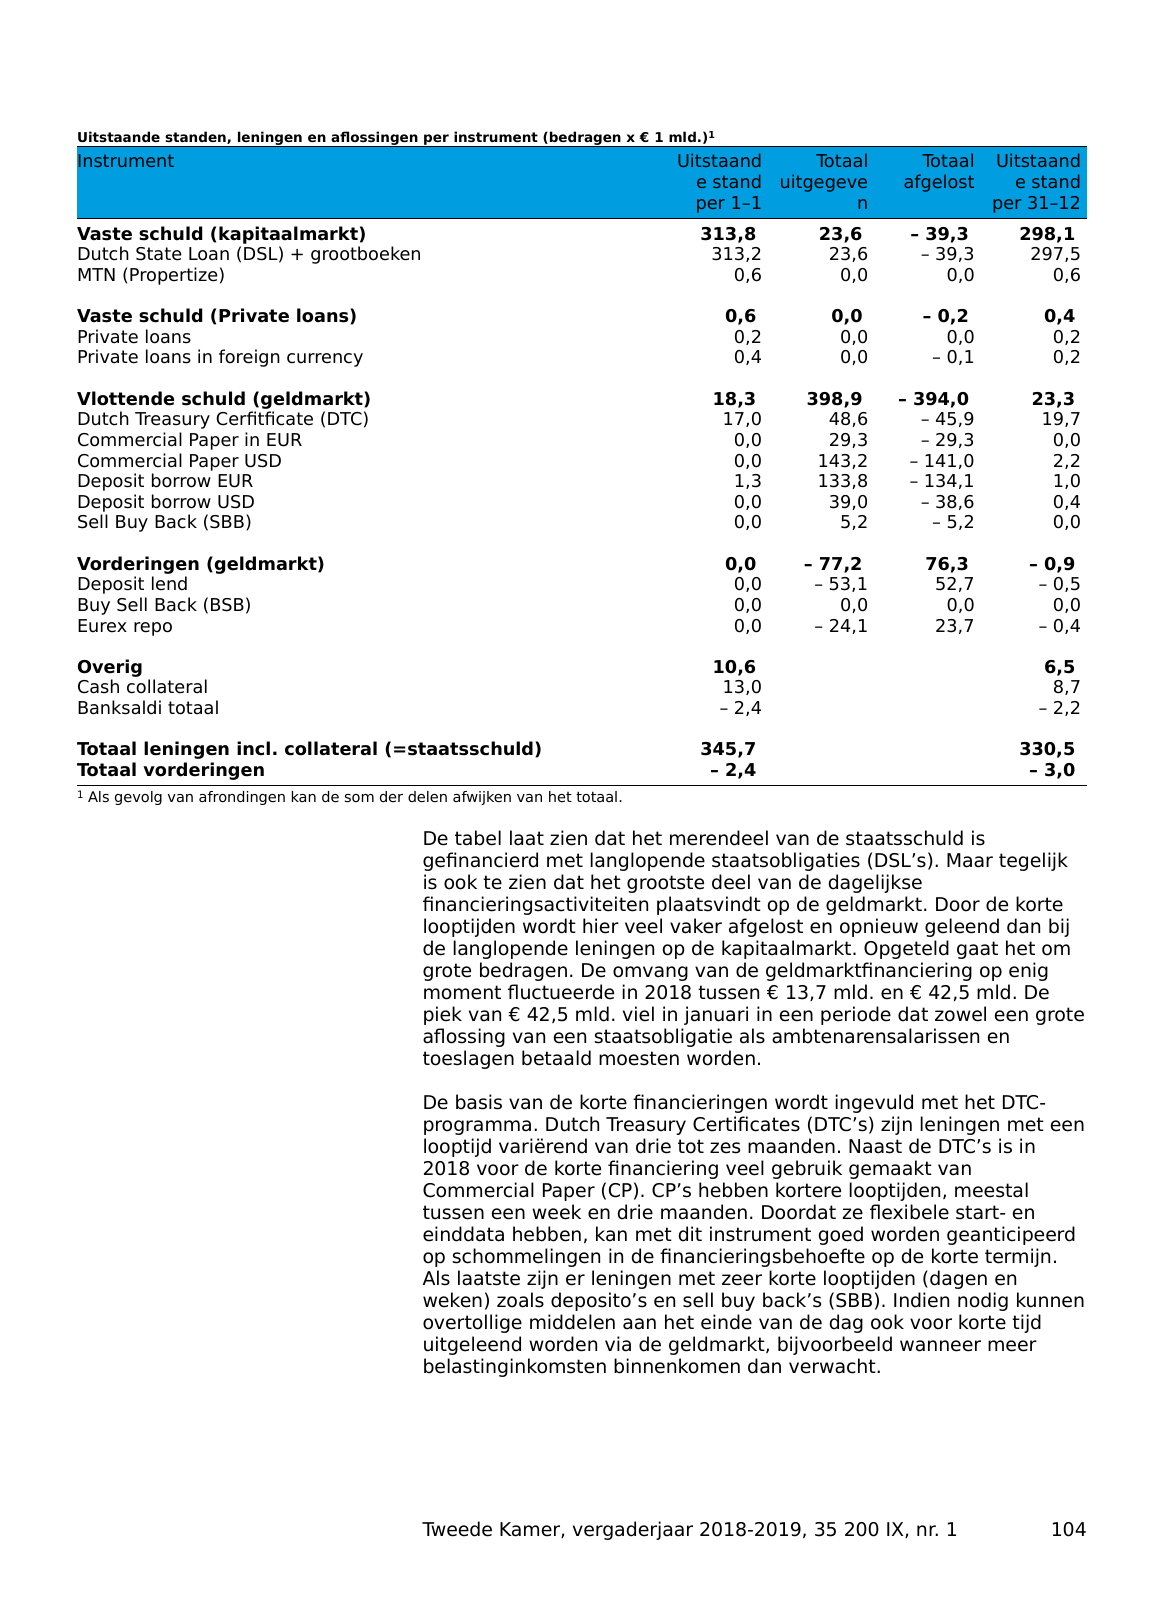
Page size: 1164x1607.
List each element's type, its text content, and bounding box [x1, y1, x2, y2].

table_cell Deposit borrow EUR [77, 471, 661, 492]
table_cell 1,0 [980, 471, 1087, 492]
table_cell Totaal afgelost [874, 147, 980, 218]
table_cell 6,5 [980, 657, 1087, 677]
table_cell 330,5 [980, 739, 1087, 760]
table_cell Dutch State Loan (DSL) + grootboeken [77, 244, 661, 265]
table_cell Commercial Paper in EUR [77, 430, 661, 451]
table_cell Totaal vorderingen [77, 760, 661, 785]
table_cell 0,2 [980, 348, 1087, 368]
text De basis van de korte financieringen wordt ingevuld met het DTC-programma. Dutch Treasury Certificates (DTC’s) zijn leningen met een looptijd variërend van drie tot zes maanden. Naast de DTC’s is in 2018 voor de korte financiering veel gebruik gemaakt van Commercial Paper (CP). CP’s hebben kortere looptijden, meestal tussen een week en drie maanden. Doordat ze flexibele start- en einddata hebben, kan met dit instrument goed worden geanticipeerd op schommelingen in de financieringsbehoefte op de korte termijn. Als laatste zijn er leningen met zeer korte looptijden (dagen en weken) zoals deposito’s en sell buy back’s (SBB). Indien nodig kunnen overtollige middelen aan het einde van de dag ook voor korte tijd uitgeleend worden via de geldmarkt, bijvoorbeeld wanneer meer belastinginkomsten binnenkomen dan verwacht. [422, 1092, 1087, 1378]
table_cell Cash collateral [77, 678, 661, 698]
table_cell 143,2 [768, 451, 874, 471]
table_cell 0,4 [980, 306, 1087, 327]
table_cell Private loans in foreign currency [77, 348, 661, 368]
table_cell [768, 533, 874, 554]
table_cell 0,0 [874, 595, 980, 616]
table_cell 19,7 [980, 409, 1087, 430]
table_cell 0,0 [874, 265, 980, 286]
table_cell 345,7 [661, 739, 768, 760]
table_cell 298,1 [980, 219, 1087, 244]
table_cell – 53,1 [768, 574, 874, 595]
table_cell 0,0 [768, 327, 874, 347]
table_cell – 39,3 [874, 219, 980, 244]
table_cell [77, 286, 661, 306]
table_cell – 134,1 [874, 471, 980, 492]
table_cell [980, 286, 1087, 306]
table_cell 313,8 [661, 219, 768, 244]
table_cell 48,6 [768, 409, 874, 430]
table_cell [77, 636, 661, 657]
table_cell [874, 739, 980, 760]
table_cell – 0,1 [874, 348, 980, 368]
table_cell 10,6 [661, 657, 768, 677]
table_cell [661, 636, 768, 657]
table_cell Vaste schuld (Private loans) [77, 306, 661, 327]
table_cell 17,0 [661, 409, 768, 430]
table_cell MTN (Propertize) [77, 265, 661, 286]
table_cell [980, 533, 1087, 554]
table_cell Vaste schuld (kapitaalmarkt) [77, 219, 661, 244]
table_cell 0,0 [661, 554, 768, 574]
table_cell – 0,2 [874, 306, 980, 327]
table_cell Uitstaande stand per 31–12 [980, 147, 1087, 218]
table_cell Totaal leningen incl. collateral (=staatsschuld) [77, 739, 661, 760]
table_cell [768, 368, 874, 389]
table_cell 398,9 [768, 389, 874, 409]
table_cell 29,3 [768, 430, 874, 451]
table_cell 76,3 [874, 554, 980, 574]
table_cell 0,0 [980, 430, 1087, 451]
table_cell 39,0 [768, 492, 874, 512]
table_cell Uitstaande stand per 1–1 [661, 147, 768, 218]
table_cell – 38,6 [874, 492, 980, 512]
table_cell 0,0 [661, 451, 768, 471]
table_cell Deposit lend [77, 574, 661, 595]
table_cell [661, 286, 768, 306]
table_cell – 2,4 [661, 698, 768, 719]
table_cell [874, 698, 980, 719]
table_cell 0,0 [874, 327, 980, 347]
table_cell Eurex repo [77, 616, 661, 636]
table_cell 0,0 [768, 265, 874, 286]
table_cell 0,0 [661, 616, 768, 636]
table_cell 0,0 [980, 595, 1087, 616]
table_cell 0,0 [661, 430, 768, 451]
table_cell 0,6 [661, 265, 768, 286]
table_cell [874, 533, 980, 554]
table_cell [77, 719, 661, 739]
table_cell – 2,2 [980, 698, 1087, 719]
table_cell – 24,1 [768, 616, 874, 636]
table_cell 18,3 [661, 389, 768, 409]
table_cell 52,7 [874, 574, 980, 595]
table_cell [874, 678, 980, 698]
table_cell [768, 719, 874, 739]
table_cell Instrument [77, 147, 661, 218]
table_cell 0,2 [980, 327, 1087, 347]
table_cell [77, 533, 661, 554]
table_cell [768, 286, 874, 306]
table_cell Buy Sell Back (BSB) [77, 595, 661, 616]
table_cell 313,2 [661, 244, 768, 265]
text De tabel laat zien dat het merendeel van de staatsschuld is gefinancierd met langlopende staatsobligaties (DSL’s). Maar tegelijk is ook te zien dat het grootste deel van de dagelijkse financieringsactiviteiten plaatsvindt op de geldmarkt. Door de korte looptijden wordt hier veel vaker afgelost en opnieuw geleend dan bij de langlopende leningen op de kapitaalmarkt. Opgeteld gaat het om grote bedragen. De omvang van de geldmarktfinanciering op enig moment fluctueerde in 2018 tussen € 13,7 mld. en € 42,5 mld. De piek van € 42,5 mld. viel in januari in een periode dat zowel een grote aflossing van een staatsobligatie als ambtenarensalarissen en toeslagen betaald moesten worden. [422, 828, 1087, 1070]
table_cell Vlottende schuld (geldmarkt) [77, 389, 661, 409]
table_cell 1 Als gevolg van afrondingen kan de som der delen afwijken van het totaal. [77, 786, 1087, 806]
table_cell [874, 368, 980, 389]
table_cell [768, 636, 874, 657]
table_cell – 394,0 [874, 389, 980, 409]
table_cell 0,0 [661, 492, 768, 512]
table_header Uitstaande standen, leningen en aflossingen per instrument (bedragen x € 1 mld.)1 [77, 130, 1087, 146]
table_cell Totaal uitgegeven [768, 147, 874, 218]
table_cell [874, 286, 980, 306]
table_cell 0,0 [980, 513, 1087, 533]
table_cell [77, 368, 661, 389]
table_cell [980, 636, 1087, 657]
table_cell 0,2 [661, 327, 768, 347]
table_cell [661, 719, 768, 739]
table_cell Dutch Treasury Cerfitficate (DTC) [77, 409, 661, 430]
table_cell 23,6 [768, 219, 874, 244]
table_cell Deposit borrow USD [77, 492, 661, 512]
table_cell Banksaldi totaal [77, 698, 661, 719]
table_cell – 77,2 [768, 554, 874, 574]
table_cell [980, 368, 1087, 389]
table_cell – 2,4 [661, 760, 768, 785]
table_cell 2,2 [980, 451, 1087, 471]
table_cell – 29,3 [874, 430, 980, 451]
table_cell 13,0 [661, 678, 768, 698]
table_cell – 39,3 [874, 244, 980, 265]
table_cell 297,5 [980, 244, 1087, 265]
table_cell 0,0 [661, 574, 768, 595]
table_cell Sell Buy Back (SBB) [77, 513, 661, 533]
table_cell 8,7 [980, 678, 1087, 698]
table_cell – 45,9 [874, 409, 980, 430]
table_cell Overig [77, 657, 661, 677]
table_cell 0,0 [661, 595, 768, 616]
table_cell 5,2 [768, 513, 874, 533]
table_cell [768, 698, 874, 719]
table_cell 0,4 [980, 492, 1087, 512]
table_cell 23,7 [874, 616, 980, 636]
table_cell [768, 678, 874, 698]
table_cell [661, 368, 768, 389]
table_cell [980, 719, 1087, 739]
table_cell 0,0 [768, 306, 874, 327]
table_cell 0,6 [980, 265, 1087, 286]
table_cell Private loans [77, 327, 661, 347]
table_cell 0,4 [661, 348, 768, 368]
table_cell [768, 657, 874, 677]
table_cell – 0,9 [980, 554, 1087, 574]
table_cell – 141,0 [874, 451, 980, 471]
table_cell [661, 533, 768, 554]
table_cell – 3,0 [980, 760, 1087, 785]
table_cell 0,6 [661, 306, 768, 327]
table_cell 23,6 [768, 244, 874, 265]
table_cell [874, 719, 980, 739]
table_cell 0,0 [768, 348, 874, 368]
table_cell 133,8 [768, 471, 874, 492]
table_cell Commercial Paper USD [77, 451, 661, 471]
table_cell 0,0 [768, 595, 874, 616]
table_cell [768, 739, 874, 760]
table_cell – 0,5 [980, 574, 1087, 595]
table_cell [768, 760, 874, 785]
table_cell [874, 657, 980, 677]
table_cell [874, 636, 980, 657]
table_cell – 0,4 [980, 616, 1087, 636]
table_cell Vorderingen (geldmarkt) [77, 554, 661, 574]
table_cell 23,3 [980, 389, 1087, 409]
table_cell – 5,2 [874, 513, 980, 533]
table_cell [874, 760, 980, 785]
table_cell 0,0 [661, 513, 768, 533]
table_cell 1,3 [661, 471, 768, 492]
